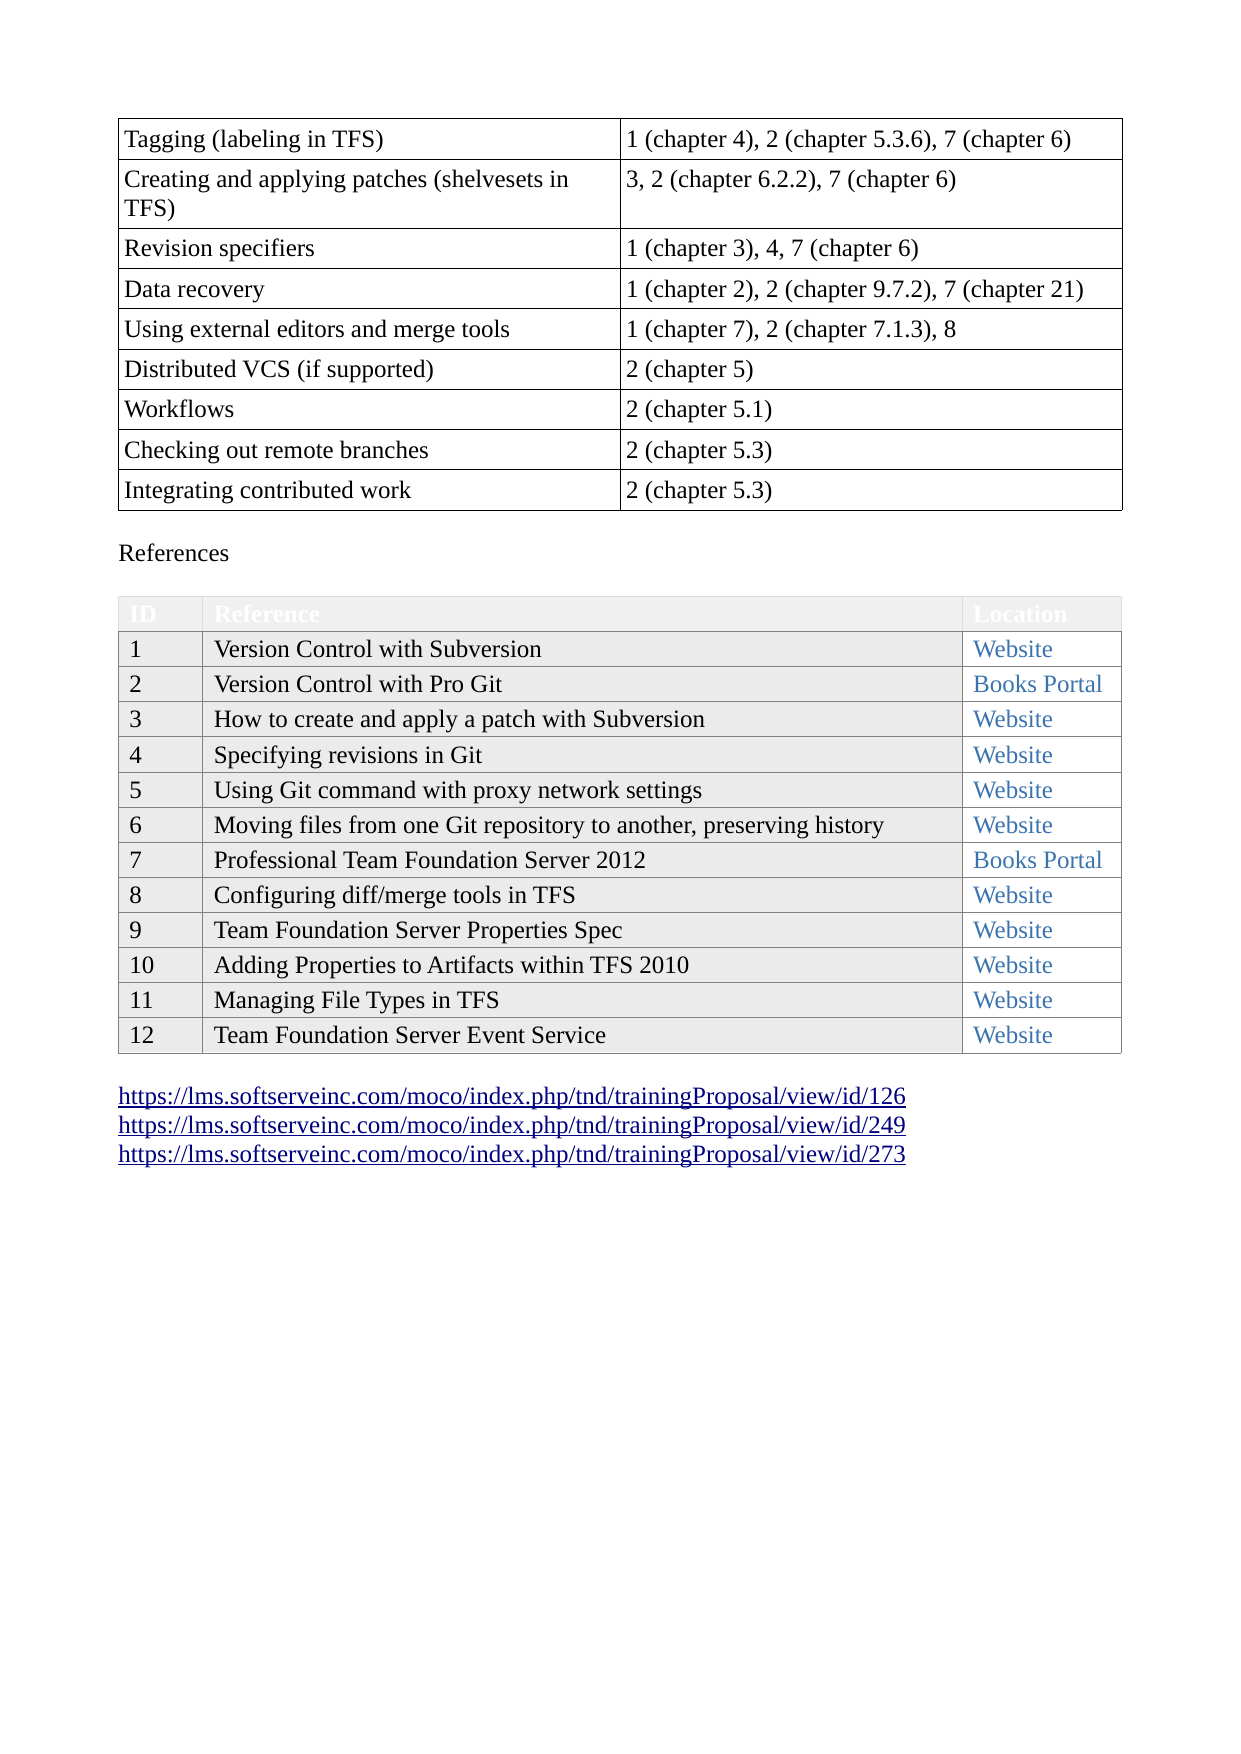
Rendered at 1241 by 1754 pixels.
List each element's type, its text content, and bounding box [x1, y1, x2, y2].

table_cell Team Foundation Server Properties Spec [203, 913, 962, 947]
table_cell 2 (chapter 5.1) [621, 390, 1122, 429]
table_cell 1 (chapter 7), 2 (chapter 7.1.3), 8 [621, 309, 1122, 348]
table_cell Tagging (labeling in TFS) [119, 119, 620, 158]
table_cell 9 [119, 913, 202, 947]
table_cell 1 (chapter 2), 2 (chapter 9.7.2), 7 (chapter 21) [621, 269, 1122, 308]
table_cell Website [963, 1018, 1121, 1052]
table_cell Specifying revisions in Git [203, 737, 962, 772]
table_cell Moving files from one Git repository to another, preserving history [203, 808, 962, 842]
table_cell Website [963, 948, 1121, 982]
table_cell 11 [119, 983, 202, 1017]
table_cell Version Control with Pro Git [203, 667, 962, 701]
table_cell 2 (chapter 5) [621, 350, 1122, 389]
table_cell Website [963, 632, 1121, 666]
table_cell Integrating contributed work [119, 470, 620, 510]
table_cell Data recovery [119, 269, 620, 308]
table_cell Website [963, 808, 1121, 842]
table_cell Adding Properties to Artifacts within TFS 2010 [203, 948, 962, 982]
table_cell 4 [119, 737, 202, 772]
table_cell Website [963, 773, 1121, 807]
table_cell 1 (chapter 3), 4, 7 (chapter 6) [621, 229, 1122, 268]
table_cell Using Git command with proxy network settings [203, 773, 962, 807]
text https://lms.softserveinc.com/moco/index.php/tnd/trainingProposal/view/id/249 [118, 1110, 1122, 1139]
table_cell Revision specifiers [119, 229, 620, 268]
table_cell Version Control with Subversion [203, 632, 962, 666]
table_cell 7 [119, 843, 202, 877]
table_cell 2 [119, 667, 202, 701]
table_cell Website [963, 913, 1121, 947]
table_cell Checking out remote branches [119, 430, 620, 469]
text References [118, 538, 1122, 567]
table_cell Books Portal [963, 667, 1121, 701]
table_header Reference [203, 597, 962, 631]
table_cell Creating and applying patches (shelvesets in TFS) [119, 160, 620, 227]
table_cell Website [963, 983, 1121, 1017]
table_cell Configuring diff/merge tools in TFS [203, 878, 962, 912]
table_cell Using external editors and merge tools [119, 309, 620, 348]
table_cell Website [963, 702, 1121, 736]
table_cell How to create and apply a patch with Subversion [203, 702, 962, 736]
table_cell Professional Team Foundation Server 2012 [203, 843, 962, 877]
table_cell 3, 2 (chapter 6.2.2), 7 (chapter 6) [621, 160, 1122, 227]
text https://lms.softserveinc.com/moco/index.php/tnd/trainingProposal/view/id/126 [118, 1081, 1122, 1110]
table_cell 1 [119, 632, 202, 666]
table_cell 12 [119, 1018, 202, 1052]
table_cell Workflows [119, 390, 620, 429]
table_cell Distributed VCS (if supported) [119, 350, 620, 389]
table_header ID [119, 597, 202, 631]
table_cell 2 (chapter 5.3) [621, 470, 1122, 510]
table_cell Website [963, 878, 1121, 912]
table_cell 2 (chapter 5.3) [621, 430, 1122, 469]
table_header Location [963, 597, 1121, 631]
table_cell 10 [119, 948, 202, 982]
table_cell 3 [119, 702, 202, 736]
table_cell Website [963, 737, 1121, 772]
table_cell Managing File Types in TFS [203, 983, 962, 1017]
table_cell Team Foundation Server Event Service [203, 1018, 962, 1052]
table_cell 5 [119, 773, 202, 807]
table_cell 8 [119, 878, 202, 912]
table_cell Books Portal [963, 843, 1121, 877]
table_cell 1 (chapter 4), 2 (chapter 5.3.6), 7 (chapter 6) [621, 119, 1122, 158]
text https://lms.softserveinc.com/moco/index.php/tnd/trainingProposal/view/id/273 [118, 1139, 1122, 1167]
table_cell 6 [119, 808, 202, 842]
